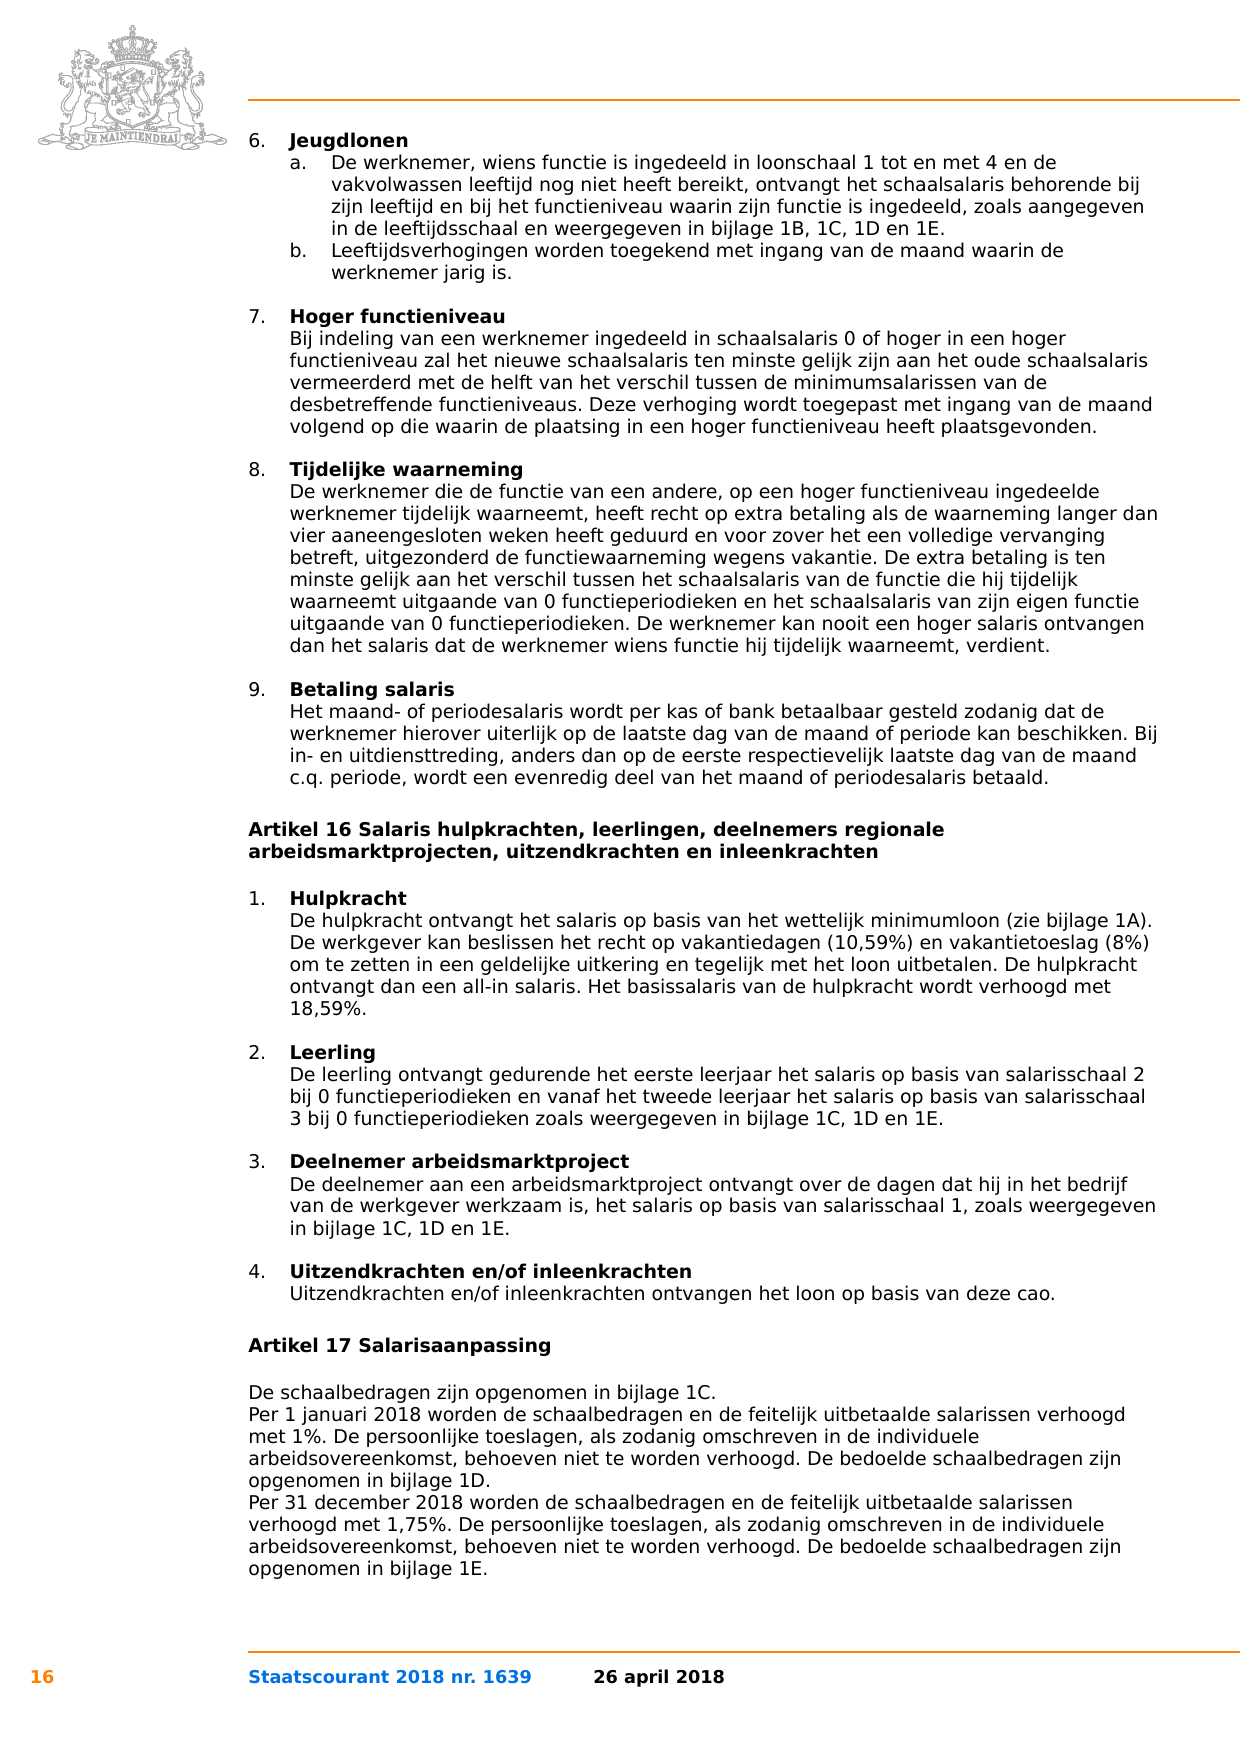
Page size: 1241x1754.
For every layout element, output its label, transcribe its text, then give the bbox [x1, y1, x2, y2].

subtitle Artikel 16 Salaris hulpkrachten, leerlingen, deelnemers regionale arbeidsmarktprojecten, uitzendkrachten en inleenkrachten [248, 819, 1163, 863]
text De deelnemer aan een arbeidsmarktproject ontvangt over de dagen dat hij in het bedrijf van de werkgever werkzaam is, het salaris op basis van salarisschaal 1, zoals weergegeven in bijlage 1C, 1D en 1E. [289, 1173, 1163, 1239]
text a. De werknemer, wiens functie is ingedeeld in loonschaal 1 tot en met 4 en de vakvolwassen leeftijd nog niet heeft bereikt, ontvangt het schaalsalaris behorende bij zijn leeftijd en bij het functieniveau waarin zijn functie is ingedeeld, zoals aangegeven in de leeftijdsschaal en weergegeven in bijlage 1B, 1C, 1D en 1E. [289, 152, 1163, 240]
text De werknemer die de functie van een andere, op een hoger functieniveau ingedeelde werknemer tijdelijk waarneemt, heeft recht op extra betaling als de waarneming langer dan vier aaneengesloten weken heeft geduurd en voor zover het een volledige vervanging betreft, uitgezonderd de functiewaarneming wegens vakantie. De extra betaling is ten minste gelijk aan het verschil tussen het schaalsalaris van de functie die hij tijdelijk waarneemt uitgaande van 0 functieperiodieken en het schaalsalaris van zijn eigen functie uitgaande van 0 functieperiodieken. De werknemer kan nooit een hoger salaris ontvangen dan het salaris dat de werknemer wiens functie hij tijdelijk waarneemt, verdient. [289, 481, 1163, 657]
text Het maand- of periodesalaris wordt per kas of bank betaalbaar gesteld zodanig dat de werknemer hierover uiterlijk op de laatste dag van de maand of periode kan beschikken. Bij in- en uitdiensttreding, anders dan op de eerste respectievelijk laatste dag van de maand c.q. periode, wordt een evenredig deel van het maand of periodesalaris betaald. [289, 701, 1163, 789]
text De schaalbedragen zijn opgenomen in bijlage 1C. [248, 1382, 1163, 1404]
text 7. Hoger functieniveau [248, 306, 1163, 328]
text Per 31 december 2018 worden de schaalbedragen en de feitelijk uitbetaalde salarissen verhoogd met 1,75%. De persoonlijke toeslagen, als zodanig omschreven in de individuele arbeidsovereenkomst, behoeven niet te worden verhoogd. De bedoelde schaalbedragen zijn opgenomen in bijlage 1E. [248, 1492, 1163, 1580]
text 6. Jeugdlonen [248, 130, 1163, 152]
text Per 1 januari 2018 worden de schaalbedragen en de feitelijk uitbetaalde salarissen verhoogd met 1%. De persoonlijke toeslagen, als zodanig omschreven in de individuele arbeidsovereenkomst, behoeven niet te worden verhoogd. De bedoelde schaalbedragen zijn opgenomen in bijlage 1D. [248, 1404, 1163, 1492]
text b. Leeftijdsverhogingen worden toegekend met ingang van de maand waarin de werknemer jarig is. [289, 240, 1163, 284]
text 8. Tijdelijke waarneming [248, 459, 1163, 481]
text 3. Deelnemer arbeidsmarktproject [248, 1151, 1163, 1173]
text 9. Betaling salaris [248, 679, 1163, 701]
text 1. Hulpkracht [248, 888, 1163, 910]
text De leerling ontvangt gedurende het eerste leerjaar het salaris op basis van salarisschaal 2 bij 0 functieperiodieken en vanaf het tweede leerjaar het salaris op basis van salarisschaal 3 bij 0 functieperiodieken zoals weergegeven in bijlage 1C, 1D en 1E. [289, 1064, 1163, 1129]
text De hulpkracht ontvangt het salaris op basis van het wettelijk minimumloon (zie bijlage 1A). De werkgever kan beslissen het recht op vakantiedagen (10,59%) en vakantietoeslag (8%) om te zetten in een geldelijke uitkering en tegelijk met het loon uitbetalen. De hulpkracht ontvangt dan een all-in salaris. Het basissalaris van de hulpkracht wordt verhoogd met 18,59%. [289, 910, 1163, 1020]
picture [38, 25, 227, 150]
text Uitzendkrachten en/of inleenkrachten ontvangen het loon op basis van deze cao. [289, 1283, 1163, 1305]
text Bij indeling van een werknemer ingedeeld in schaalsalaris 0 of hoger in een hoger functieniveau zal het nieuwe schaalsalaris ten minste gelijk zijn aan het oude schaalsalaris vermeerderd met de helft van het verschil tussen de minimumsalarissen van de desbetreffende functieniveaus. Deze verhoging wordt toegepast met ingang van de maand volgend op die waarin de plaatsing in een hoger functieniveau heeft plaatsgevonden. [289, 328, 1163, 437]
subtitle Artikel 17 Salarisaanpassing [248, 1335, 1163, 1357]
text 2. Leerling [248, 1042, 1163, 1064]
text 4. Uitzendkrachten en/of inleenkrachten [248, 1261, 1163, 1283]
